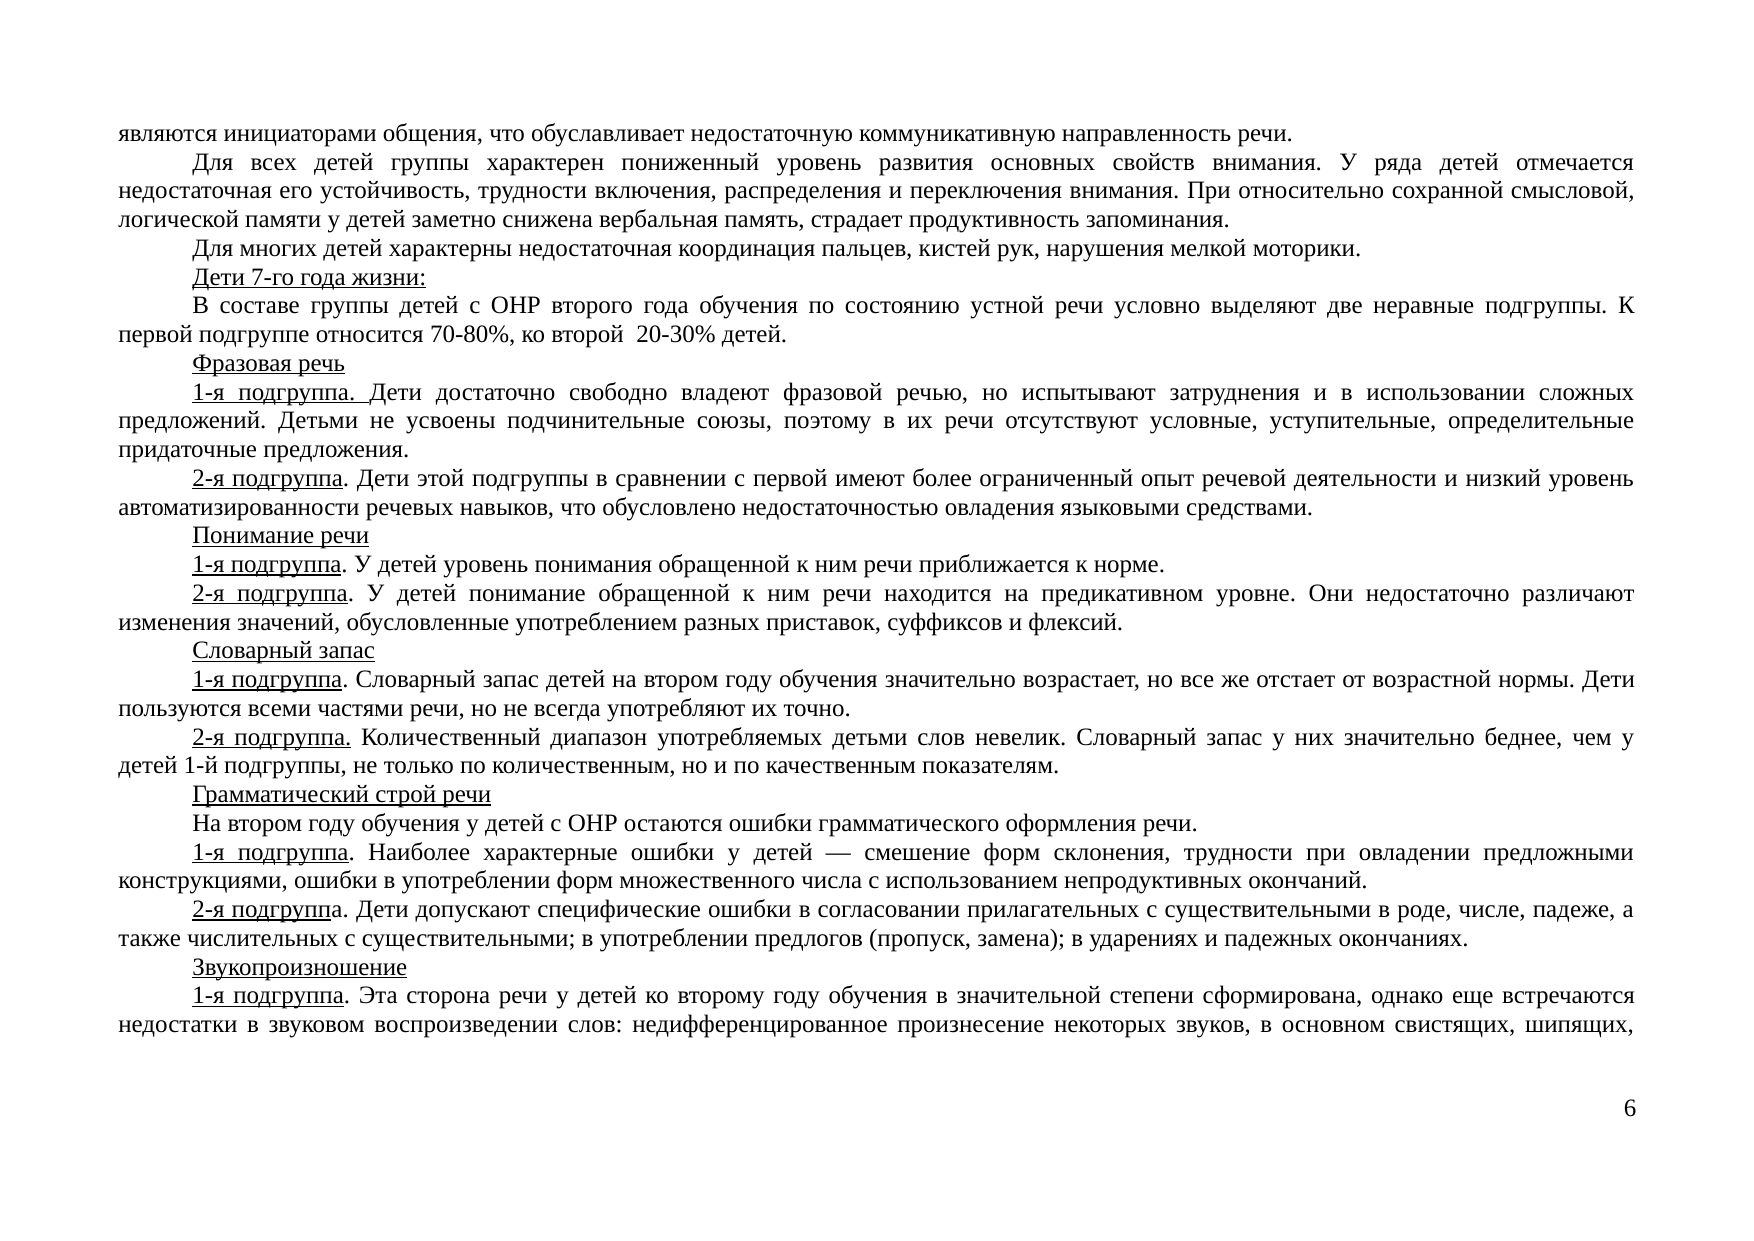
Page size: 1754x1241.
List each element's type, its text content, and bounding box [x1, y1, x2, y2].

text Звукопроизношение [118, 952, 1636, 981]
text Для всех детей группы характерен пониженный уровень развития основных свойств внимания. У ряда детей отмечается недостаточная его устойчивость, трудности включения, распределения и переключения внимания. При относительно сохранной смысловой, логической памяти у детей заметно снижена вербальная память, страдает продуктивность запоминания. [118, 147, 1636, 233]
text Для многих детей характерны недостаточная координация пальцев, кистей рук, нарушения мелкой моторики. [118, 233, 1636, 262]
text Словарный запас [118, 636, 1636, 664]
text Грамматический строй речи [118, 779, 1636, 808]
text 1-я подгруппа. Словарный запас детей на втором году обучения значительно возрастает, но все же отстает от возрастной нормы. Дети пользуются всеми частями речи, но не всегда употребляют их точно. [118, 664, 1636, 722]
text Понимание речи [118, 521, 1636, 549]
text В составе группы детей с ОНР второго года обучения по состоянию устной речи условно выделяют две неравные подгруппы. К первой подгруппе относится 70-80%, ко второй 20-30% детей. [118, 291, 1636, 348]
text На втором году обучения у детей с ОНР остаются ошибки грамматического оформления речи. [118, 808, 1636, 837]
text 1-я подгруппа. Дети достаточно свободно владеют фразовой речью, но испытывают затруднения и в использовании сложных предложений. Детьми не усвоены подчинительные союзы, поэтому в их речи отсутствуют условные, уступительные, определительные придаточные предложения. [118, 377, 1636, 463]
text 2-я подгруппа. Дети этой подгруппы в сравнении с первой имеют более ограниченный опыт речевой деятельности и низкий уровень автоматизированности речевых навыков, что обусловлено недостаточностью овладения языковыми средствами. [118, 463, 1636, 521]
text 2-я подгруппа. Дети допускают специфические ошибки в согласовании прилагательных с существительными в роде, числе, падеже, а также числительных с существительными; в употреблении предлогов (пропуск, замена); в ударениях и падежных окончаниях. [118, 894, 1636, 952]
text 2-я подгруппа. Количественный диапазон употребляемых детьми слов невелик. Словарный запас у них значительно беднее, чем у детей 1-й подгруппы, не только по количественным, но и по качественным показателям. [118, 722, 1636, 779]
text 1-я подгруппа. У детей уровень понимания обращенной к ним речи приближается к норме. [118, 549, 1636, 578]
text являются инициаторами общения, что обуславливает недостаточную коммуникативную направленность речи. [118, 118, 1636, 147]
text 1-я подгруппа. Эта сторона речи у детей ко второму году обучения в значительной степени сформирована, однако еще встречаются недостатки в звуковом воспроизведении слов: недифференцированное произнесение некоторых звуков, в основном свистящих, шипящих, [118, 981, 1636, 1038]
text Дети 7-го года жизни: [118, 262, 1636, 291]
text Фразовая речь [118, 348, 1636, 377]
text 1-я подгруппа. Наиболее характерные ошибки у детей — смешение форм склонения, трудности при овладении предложными конструкциями, ошибки в употреблении форм множественного числа с использованием непродуктивных окончаний. [118, 837, 1636, 894]
text 2-я подгруппа. У детей понимание обращенной к ним речи находится на предикативном уровне. Они недостаточно различают изменения значений, обусловленные употреблением разных приставок, суффиксов и флексий. [118, 578, 1636, 636]
